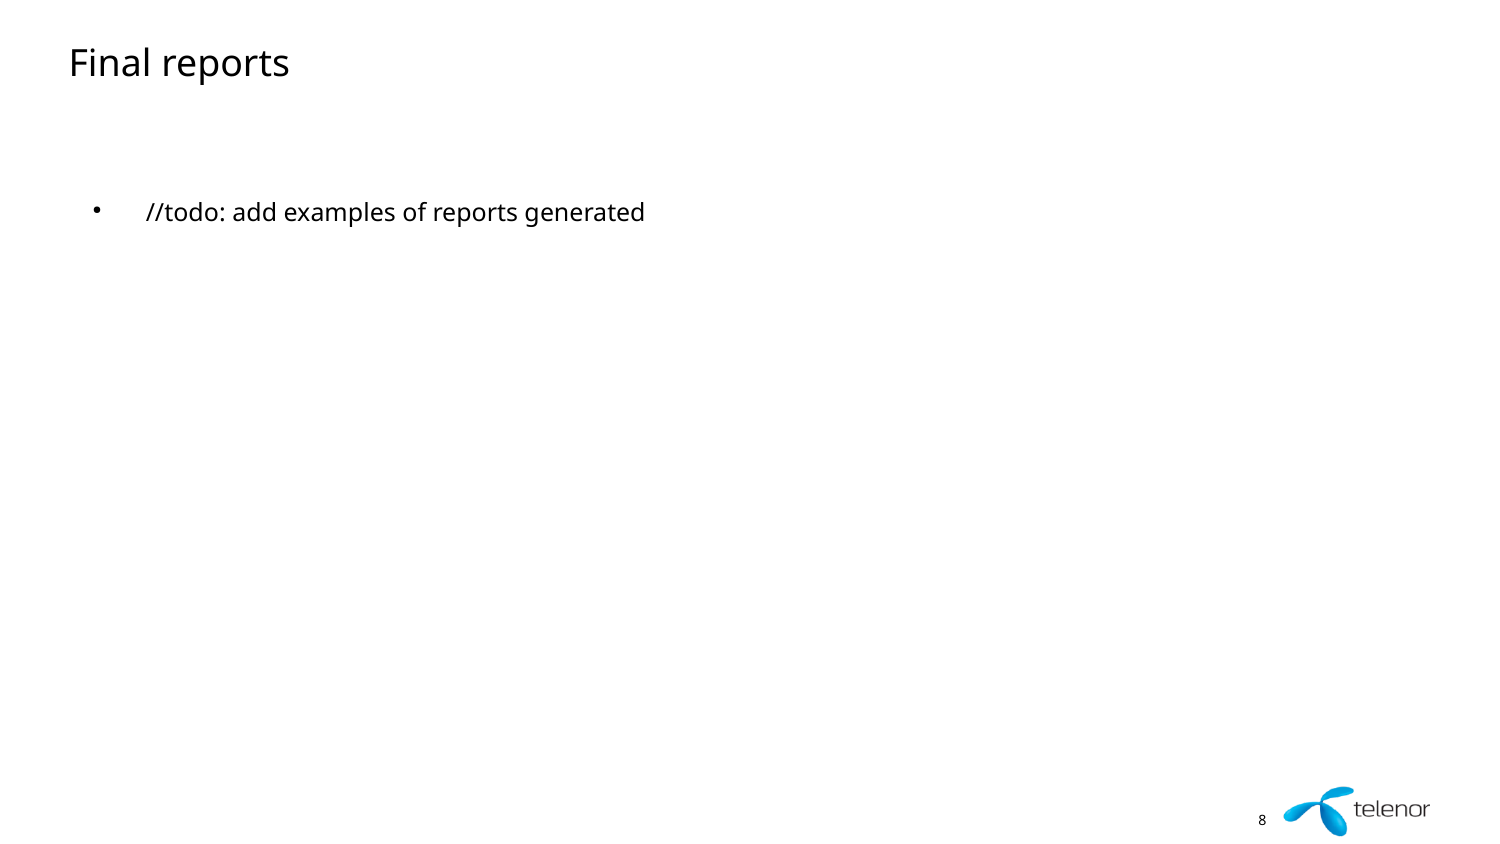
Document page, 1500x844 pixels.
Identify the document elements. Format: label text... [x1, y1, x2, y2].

list //todo: add examples of reports generated [75, 197, 1425, 687]
title Final reports [68, 39, 1430, 85]
picture [1277, 782, 1430, 844]
